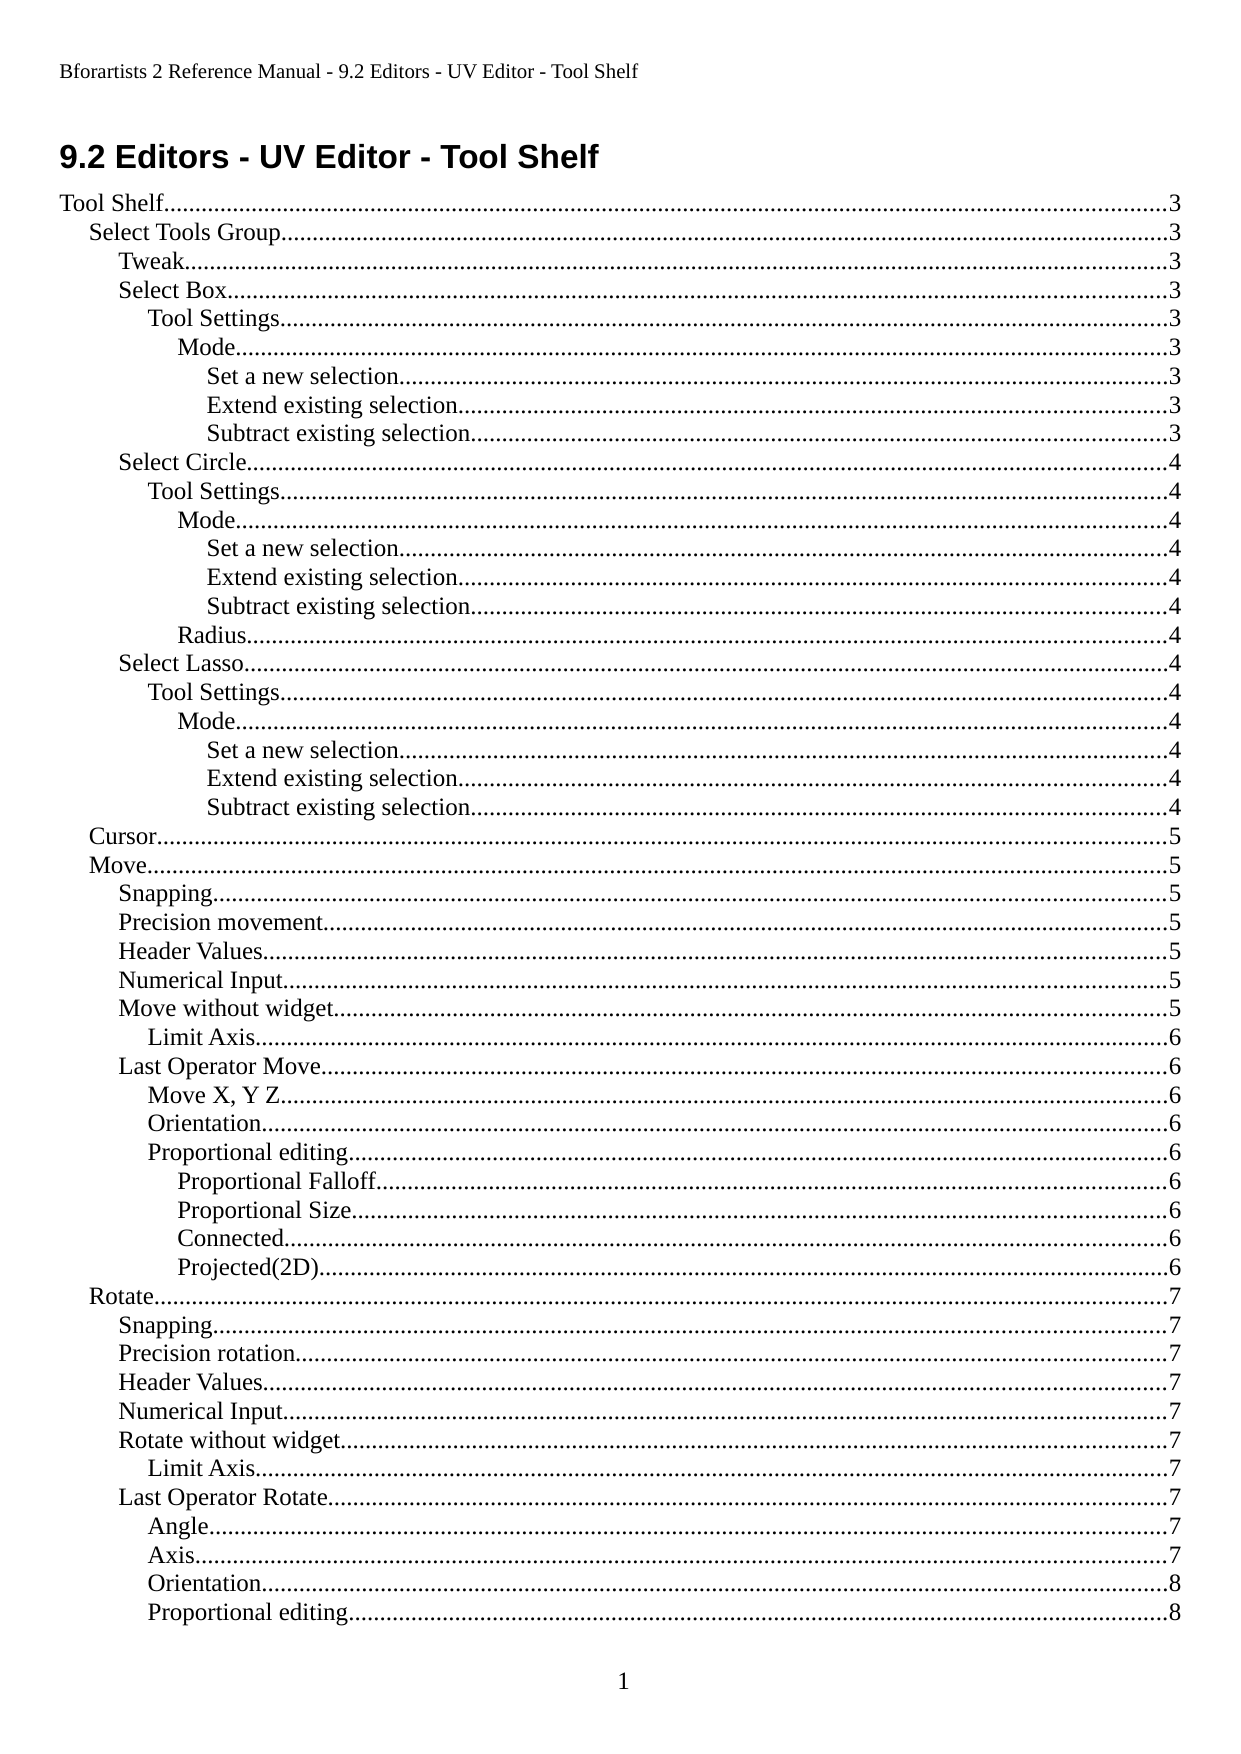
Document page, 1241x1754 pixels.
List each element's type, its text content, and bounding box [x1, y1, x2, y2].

text Orientation 6 [147, 1108, 1181, 1137]
text Move 5 [88, 850, 1181, 878]
text Select Circle 4 [118, 447, 1181, 476]
text Move without widget 5 [118, 993, 1181, 1022]
text Header Values 7 [118, 1367, 1181, 1396]
text Select Tools Group 3 [88, 217, 1181, 246]
text Proportional editing 8 [147, 1597, 1181, 1626]
text Radius 4 [177, 620, 1181, 648]
text Tool Settings 3 [147, 303, 1181, 332]
text Select Lasso 4 [118, 648, 1181, 677]
text Mode 4 [177, 706, 1181, 735]
text Precision movement 5 [118, 907, 1181, 936]
text Proportional editing 6 [147, 1137, 1181, 1166]
text Orientation 8 [147, 1568, 1181, 1597]
text Axis 7 [147, 1540, 1181, 1568]
text Subtract existing selection 3 [206, 418, 1181, 447]
text Subtract existing selection 4 [206, 792, 1181, 821]
text Angle 7 [147, 1511, 1181, 1540]
text Mode 4 [177, 505, 1181, 533]
text Tweak 3 [118, 246, 1181, 275]
text Rotate without widget 7 [118, 1425, 1181, 1453]
text Numerical Input 5 [118, 965, 1181, 993]
subtitle 9.2 Editors - UV Editor - Tool Shelf [59, 138, 1181, 176]
text Extend existing selection 4 [206, 763, 1181, 792]
text Subtract existing selection 4 [206, 591, 1181, 620]
text Move X, Y Z 6 [147, 1080, 1181, 1108]
text Cursor 5 [88, 821, 1181, 850]
text Set a new selection 4 [206, 735, 1181, 763]
text Mode 3 [177, 332, 1181, 361]
text Precision rotation 7 [118, 1338, 1181, 1367]
text Snapping 5 [118, 878, 1181, 907]
text Proportional Falloff 6 [177, 1166, 1181, 1195]
text Last Operator Rotate 7 [118, 1482, 1181, 1511]
text Header Values 5 [118, 936, 1181, 965]
text Set a new selection 3 [206, 361, 1181, 390]
text Tool Shelf 3 [59, 188, 1181, 217]
text Tool Settings 4 [147, 677, 1181, 706]
text Numerical Input 7 [118, 1396, 1181, 1425]
text Rotate 7 [88, 1281, 1181, 1310]
text Limit Axis 6 [147, 1022, 1181, 1051]
text Last Operator Move 6 [118, 1051, 1181, 1080]
text Select Box 3 [118, 275, 1181, 303]
text Extend existing selection 3 [206, 390, 1181, 418]
text Limit Axis 7 [147, 1453, 1181, 1482]
text Snapping 7 [118, 1310, 1181, 1338]
text Extend existing selection 4 [206, 562, 1181, 591]
text Set a new selection 4 [206, 533, 1181, 562]
text Proportional Size 6 [177, 1195, 1181, 1223]
text Tool Settings 4 [147, 476, 1181, 505]
text Connected 6 [177, 1223, 1181, 1252]
text Projected(2D) 6 [177, 1252, 1181, 1281]
